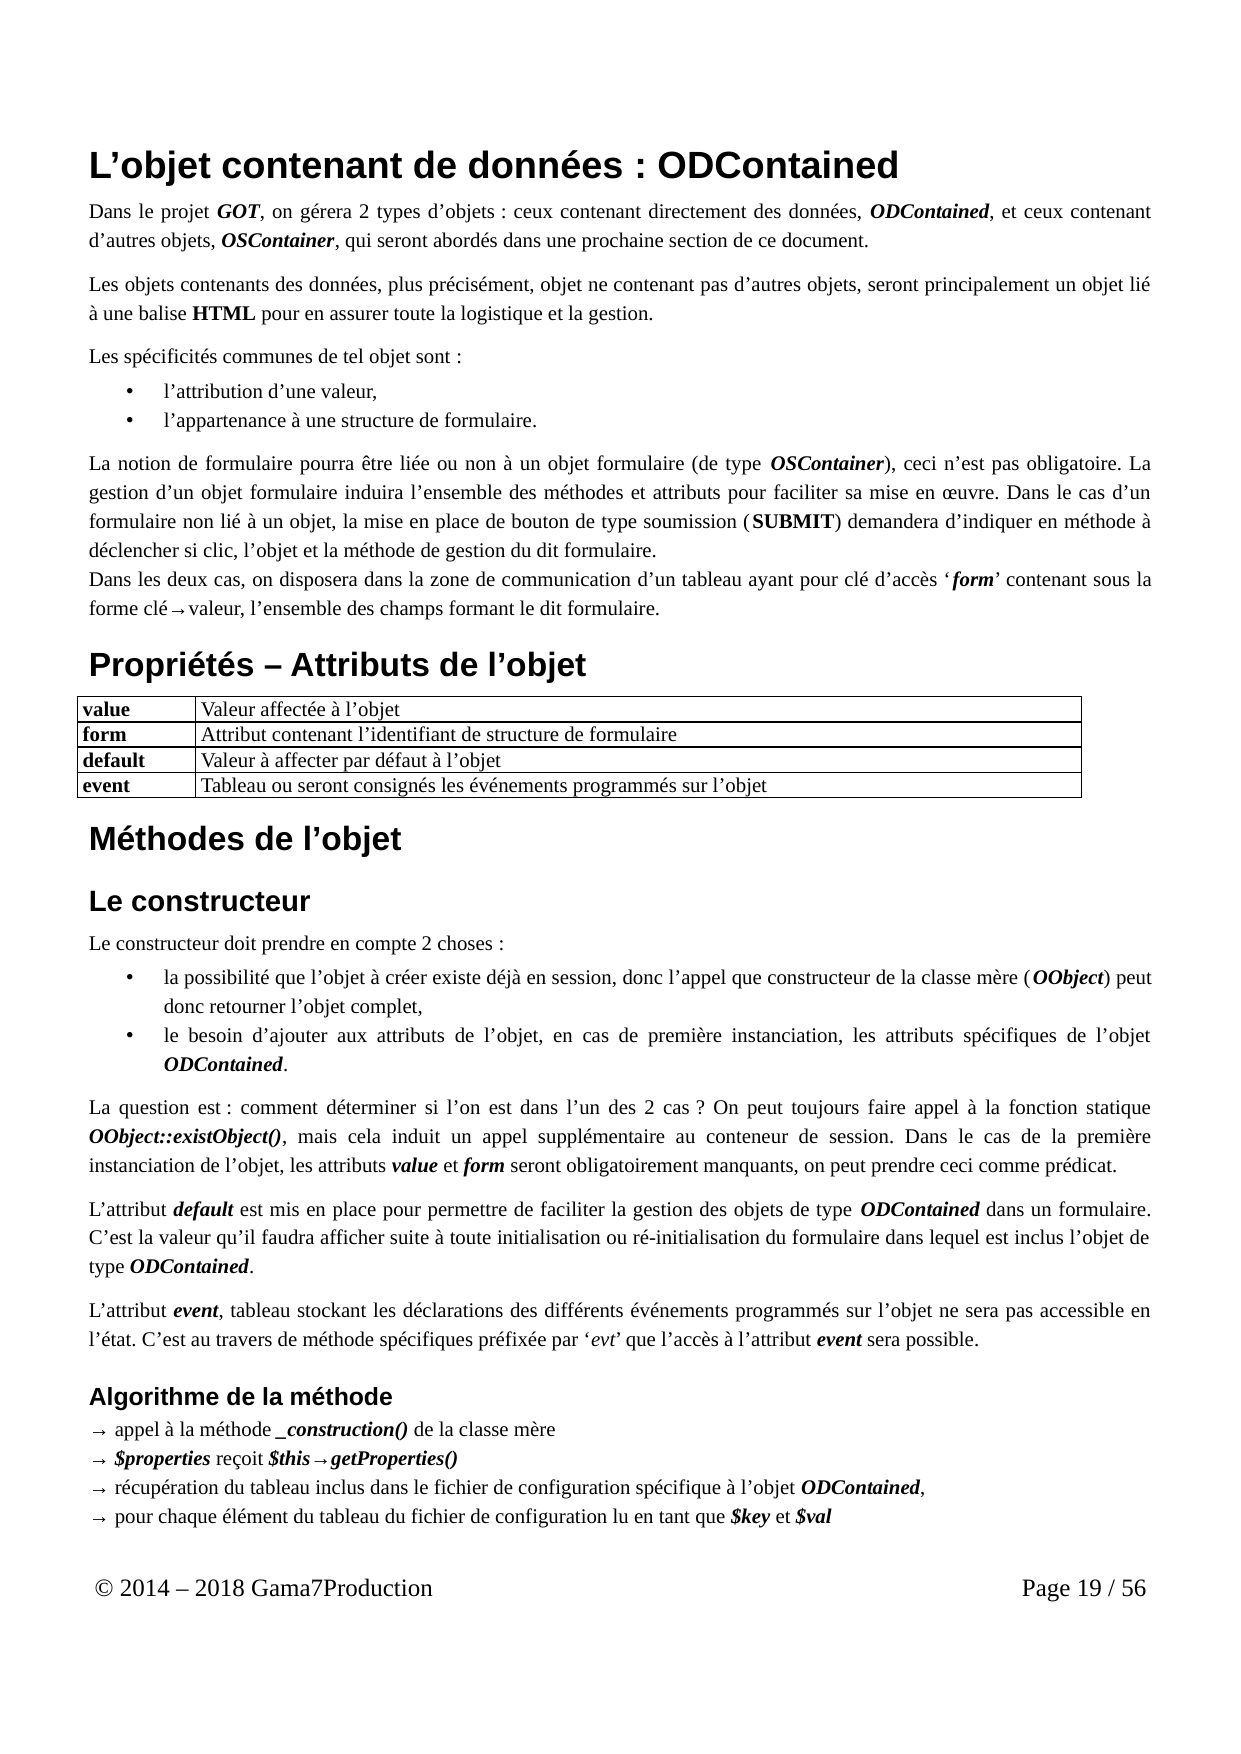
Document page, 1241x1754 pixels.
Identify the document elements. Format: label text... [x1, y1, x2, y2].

text Dans le projet GOT, on gérera 2 types d’objets : ceux contenant directement des données, ODContained, et ceux contenant d’autres objets, OSContainer, qui seront abordés dans une prochaine section de ce document. [88, 199, 1152, 252]
list l’attribution d’une valeur, [126, 379, 1152, 403]
text La question est : comment déterminer si l’on est dans l’un des 2 cas ? On peut toujours faire appel à la fonction statique OObject::existObject(), mais cela induit un appel supplémentaire au conteneur de session. Dans le cas de la première instanciation de l’objet, les attributs value et form seront obligatoirement manquants, on peut prendre ceci comme prédicat. [88, 1095, 1152, 1177]
list l’appartenance à une structure de formulaire. [126, 407, 1152, 432]
text La notion de formulaire pourra être liée ou non à un objet formulaire (de type OSContainer), ceci n’est pas obligatoire. La gestion d’un objet formulaire induira l’ensemble des méthodes et attributs pour faciliter sa mise en œuvre. Dans le cas d’un formulaire non lié à un objet, la mise en place de bouton de type soumission (SUBMIT) demandera d’indiquer en méthode à déclencher si clic, l’objet et la méthode de gestion du dit formulaire. [88, 451, 1152, 562]
table_cell Tableau ou seront consignés les événements programmés sur l’objet [196, 773, 1081, 797]
text Dans les deux cas, on disposera dans la zone de communication d’un tableau ayant pour clé d’accès ‘form’ contenant sous la forme clé→valeur, l’ensemble des champs formant le dit formulaire. [88, 567, 1152, 619]
table_header Valeur affectée à l’objet [196, 697, 1081, 721]
subtitle Algorithme de la méthode [88, 1382, 1152, 1411]
text → appel à la méthode _construction() de la classe mère [88, 1417, 1152, 1441]
text L’attribut default est mis en place pour permettre de faciliter la gestion des objets de type ODContained dans un formulaire. C’est la valeur qu’il faudra afficher suite à toute initialisation ou ré-initialisation du formulaire dans lequel est inclus l’objet de type ODContained. [88, 1196, 1152, 1278]
subtitle Méthodes de l’objet [88, 818, 1152, 857]
table_cell event [78, 773, 195, 797]
table_cell default [78, 748, 195, 772]
subtitle Propriétés – Attributs de l’objet [88, 645, 1152, 684]
text Les objets contenants des données, plus précisément, objet ne contenant pas d’autres objets, seront principalement un objet lié à une balise HTML pour en assurer toute la logistique et la gestion. [88, 272, 1152, 324]
subtitle Le constructeur [88, 884, 1152, 918]
text → $properties reçoit $this→getProperties() [88, 1446, 1152, 1470]
table_cell Valeur à affecter par défaut à l’objet [196, 748, 1081, 772]
text → récupération du tableau inclus dans le fichier de configuration spécifique à l’objet ODContained, [88, 1475, 1152, 1499]
text → pour chaque élément du tableau du fichier de configuration lu en tant que $key et $val [88, 1504, 1152, 1528]
subtitle L’objet contenant de données : ODContained [88, 143, 1152, 187]
text L’attribut event, tableau stockant les déclarations des différents événements programmés sur l’objet ne sera pas accessible en l’état. C’est au travers de méthode spécifiques préfixée par ‘evt’ que l’accès à l’attribut event sera possible. [88, 1298, 1152, 1351]
table_header value [78, 697, 195, 721]
list le besoin d’ajouter aux attributs de l’objet, en cas de première instanciation, les attributs spécifiques de l’objet ODContained. [126, 1023, 1152, 1076]
text Les spécificités communes de tel objet sont : [88, 344, 1152, 368]
table_cell Attribut contenant l’identifiant de structure de formulaire [196, 723, 1081, 746]
text Le constructeur doit prendre en compte 2 choses : [88, 931, 1152, 954]
list la possibilité que l’objet à créer existe déjà en session, donc l’appel que constructeur de la classe mère (OObject) peut donc retourner l’objet complet, [126, 965, 1152, 1018]
table_cell form [78, 723, 195, 746]
